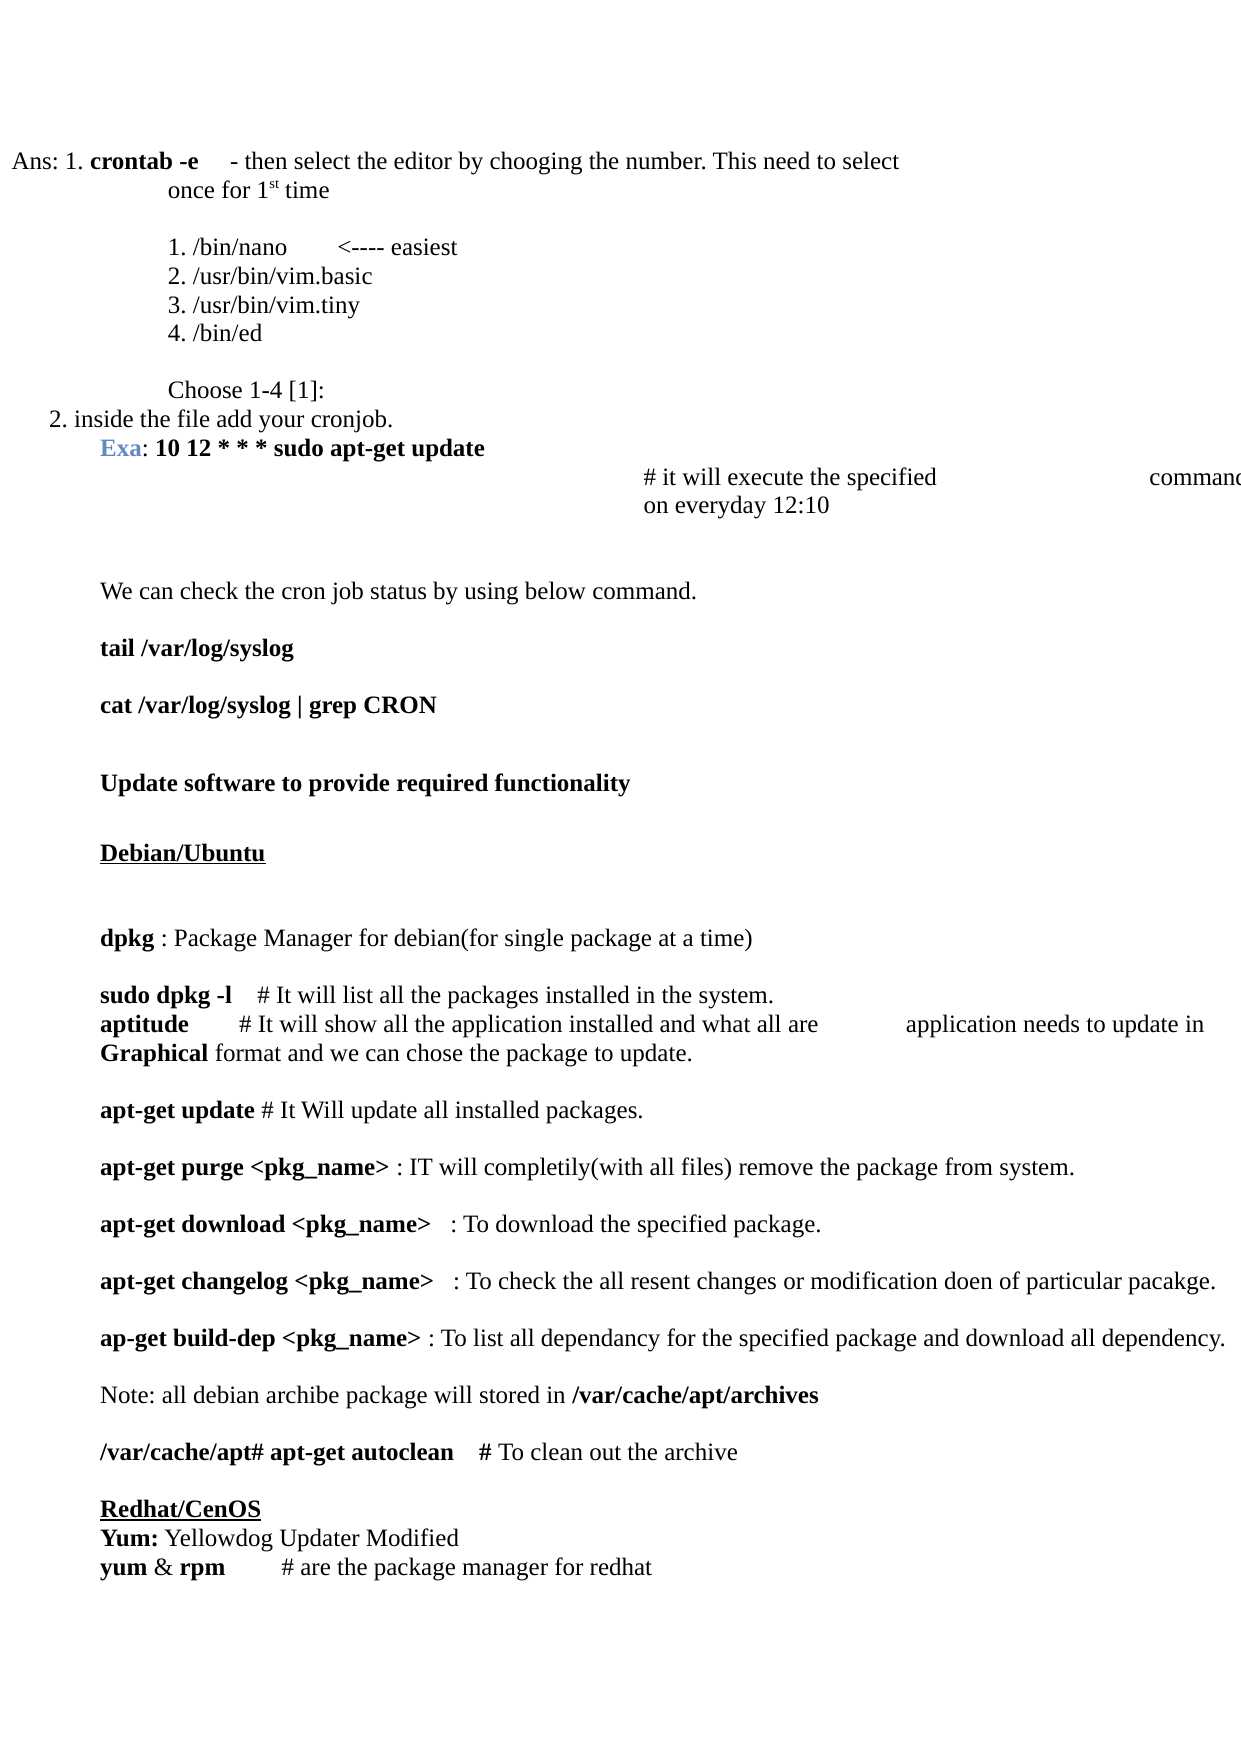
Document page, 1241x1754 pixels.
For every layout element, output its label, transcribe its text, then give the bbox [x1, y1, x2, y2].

text apt-get purge <pkg_name> : IT will completily(with all files) remove the package from system. [100, 1152, 1240, 1181]
text yum & rpm # are the package manager for redhat [100, 1552, 1240, 1581]
text sudo dpkg -l # It will list all the packages installed in the system. [100, 980, 1240, 1009]
text Note: all debian archibe package will stored in /var/cache/apt/archives [100, 1380, 1240, 1409]
text We can check the cron job status by using below command. [100, 576, 1240, 605]
text ap-get build-dep <pkg_name> : To list all dependancy for the specified package and download all dependency. [100, 1323, 1240, 1352]
text Ans: 1. crontab -e - then select the editor by chooging the number. This need to select [11, 146, 1240, 175]
text /var/cache/apt# apt-get autoclean # To clean out the archive [100, 1437, 1240, 1466]
text Choose 1-4 [1]: [11, 376, 1240, 404]
text apt-get download <pkg_name> : To download the specified package. [100, 1209, 1240, 1238]
text tail /var/log/syslog [100, 633, 1240, 662]
text # it will execute the specified command on everyday 12:10 [643, 462, 1240, 519]
text apt-get changelog <pkg_name> : To check the all resent changes or modification doen of particular pacakge. [100, 1266, 1240, 1295]
text 1. /bin/nano <---- easiest [11, 232, 1240, 261]
text 2. inside the file add your cronjob. [11, 404, 1240, 433]
text cat /var/log/syslog | grep CRON [100, 690, 1240, 719]
text aptitude # It will show all the application installed and what all are application needs to update in Graphical format and we can chose the package to update. [100, 1009, 1240, 1066]
subtitle Update software to provide required functionality [100, 768, 1240, 797]
text apt-get update # It Will update all installed packages. [100, 1095, 1240, 1123]
text Exa: 10 12 * * * sudo apt-get update [100, 433, 1240, 462]
text 3. /usr/bin/vim.tiny [11, 290, 1240, 318]
text dpkg : Package Manager for debian(for single package at a time) [100, 923, 1240, 952]
text Yum: Yellowdog Updater Modified [100, 1523, 1240, 1552]
text 2. /usr/bin/vim.basic [11, 261, 1240, 290]
text 4. /bin/ed [11, 318, 1240, 347]
text Debian/Ubuntu [100, 838, 1240, 866]
text Redhat/CenOS [100, 1494, 1240, 1523]
text once for 1st time [11, 175, 1240, 204]
